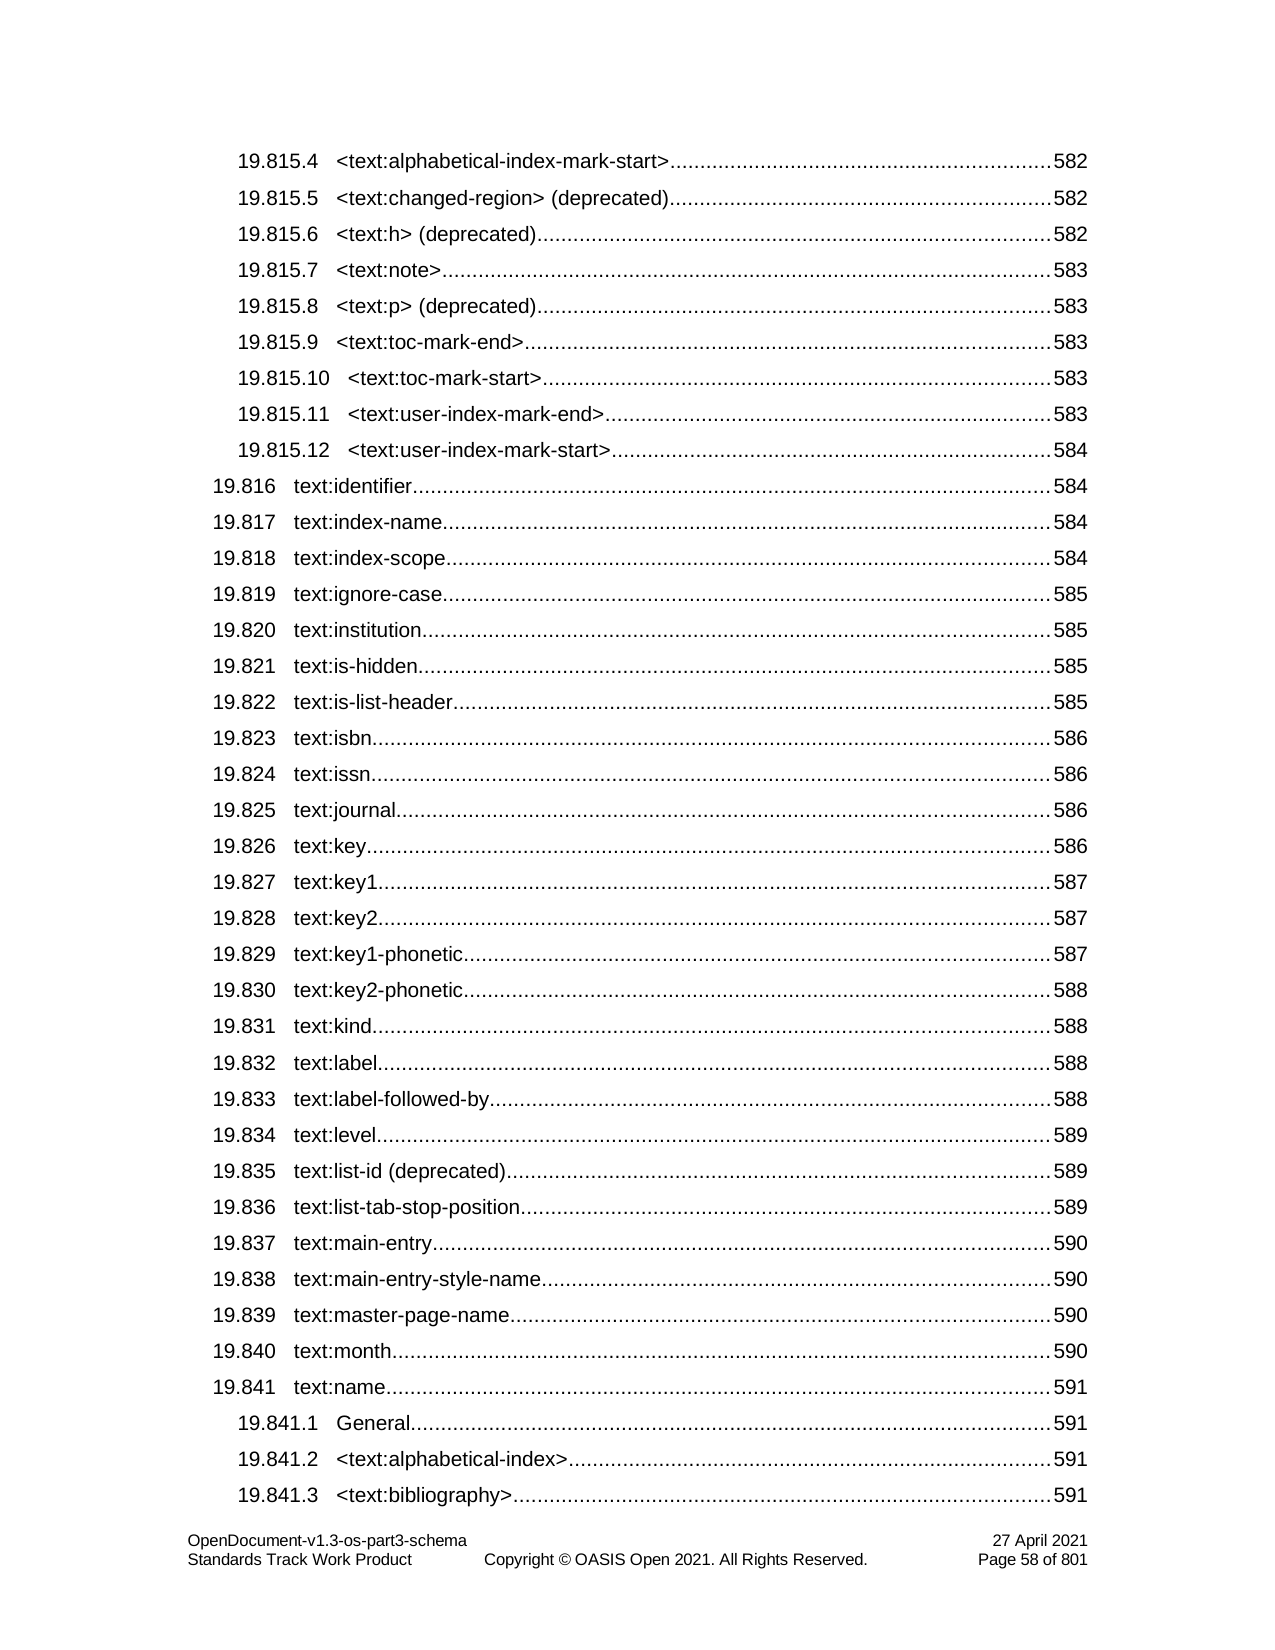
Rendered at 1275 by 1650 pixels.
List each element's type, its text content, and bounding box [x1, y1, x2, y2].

text 19.815.12 <text:user-index-mark-start> 584 [237, 438, 1088, 462]
text 19.815.4 <text:alphabetical-index-mark-start> 582 [237, 150, 1088, 173]
text 19.836 text:list-tab-stop-position 589 [212, 1195, 1088, 1219]
text 19.815.7 <text:note> 583 [237, 258, 1088, 282]
text 19.818 text:index-scope 584 [212, 546, 1088, 570]
text 19.833 text:label-followed-by 588 [212, 1087, 1088, 1111]
text 19.825 text:journal 586 [212, 799, 1088, 822]
text 19.831 text:kind 588 [212, 1015, 1088, 1038]
text 19.815.11 <text:user-index-mark-end> 583 [237, 402, 1088, 426]
text 19.816 text:identifier 584 [212, 474, 1088, 498]
text 19.829 text:key1-phonetic 587 [212, 943, 1088, 966]
text 19.820 text:institution 585 [212, 618, 1088, 642]
text 19.827 text:key1 587 [212, 871, 1088, 894]
text 19.826 text:key 586 [212, 835, 1088, 858]
text 19.828 text:key2 587 [212, 907, 1088, 930]
text 19.815.6 <text:h> (deprecated) 582 [237, 222, 1088, 246]
text 19.839 text:master-page-name 590 [212, 1303, 1088, 1327]
text 19.840 text:month 590 [212, 1339, 1088, 1363]
text 19.835 text:list-id (deprecated) 589 [212, 1159, 1088, 1183]
text 19.822 text:is-list-header 585 [212, 691, 1088, 714]
text 19.830 text:key2-phonetic 588 [212, 979, 1088, 1002]
text 19.824 text:issn 586 [212, 763, 1088, 786]
text 19.841 text:name 591 [212, 1375, 1088, 1399]
text 19.823 text:isbn 586 [212, 727, 1088, 750]
text 19.837 text:main-entry 590 [212, 1231, 1088, 1255]
text 19.815.5 <text:changed-region> (deprecated) 582 [237, 186, 1088, 209]
text 19.817 text:index-name 584 [212, 510, 1088, 534]
text 19.815.8 <text:p> (deprecated) 583 [237, 294, 1088, 318]
text 19.821 text:is-hidden 585 [212, 654, 1088, 678]
text 19.834 text:level 589 [212, 1123, 1088, 1147]
text 19.841.1 General 591 [237, 1411, 1088, 1435]
text 19.815.10 <text:toc-mark-start> 583 [237, 366, 1088, 390]
text 19.819 text:ignore-case 585 [212, 582, 1088, 606]
text 19.841.2 <text:alphabetical-index> 591 [237, 1447, 1088, 1471]
text 19.832 text:label 588 [212, 1051, 1088, 1074]
text 19.815.9 <text:toc-mark-end> 583 [237, 330, 1088, 354]
text 19.841.3 <text:bibliography> 591 [237, 1483, 1088, 1507]
text 19.838 text:main-entry-style-name 590 [212, 1267, 1088, 1291]
